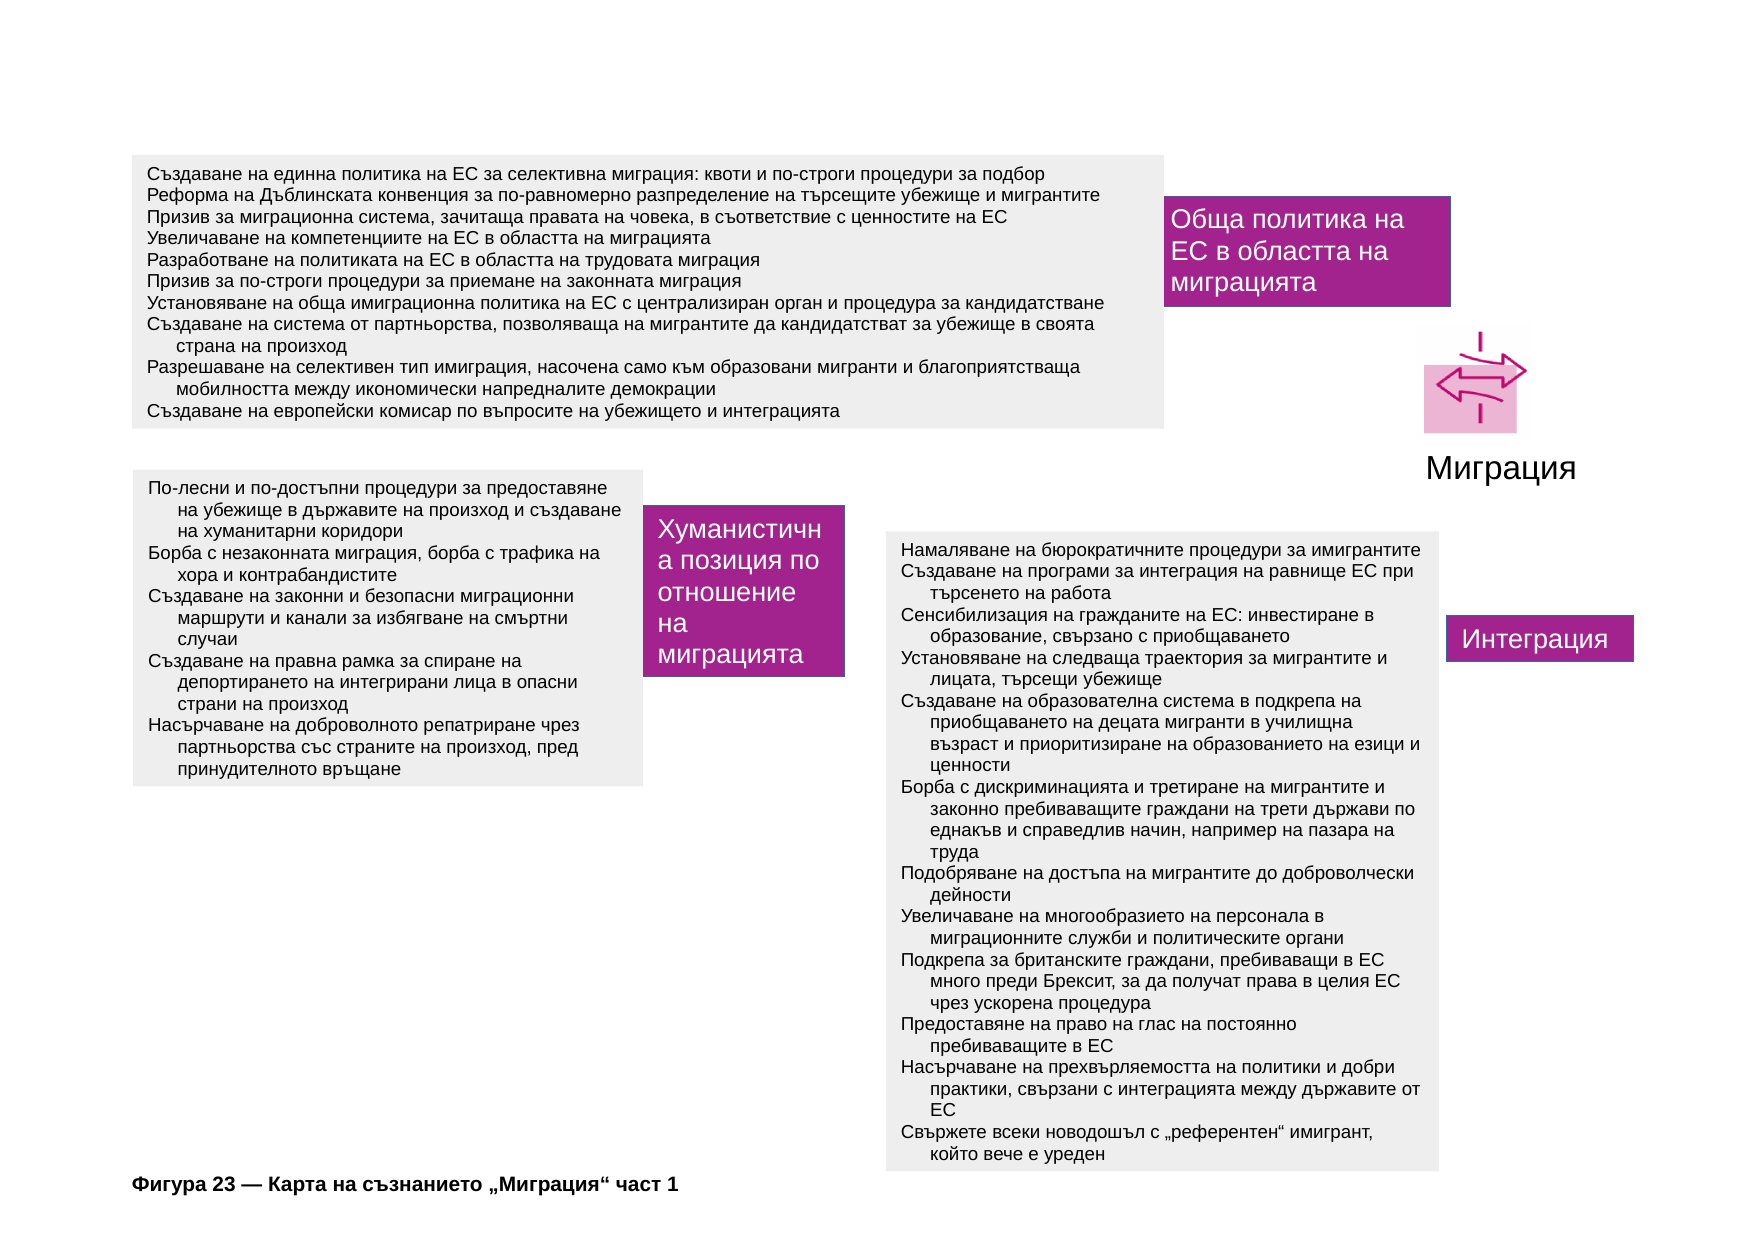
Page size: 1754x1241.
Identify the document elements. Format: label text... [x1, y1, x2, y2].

picture [1417, 323, 1531, 440]
text Фигура 23 — Карта на съзнанието „Миграция“ част 1 [132, 167, 1633, 1196]
